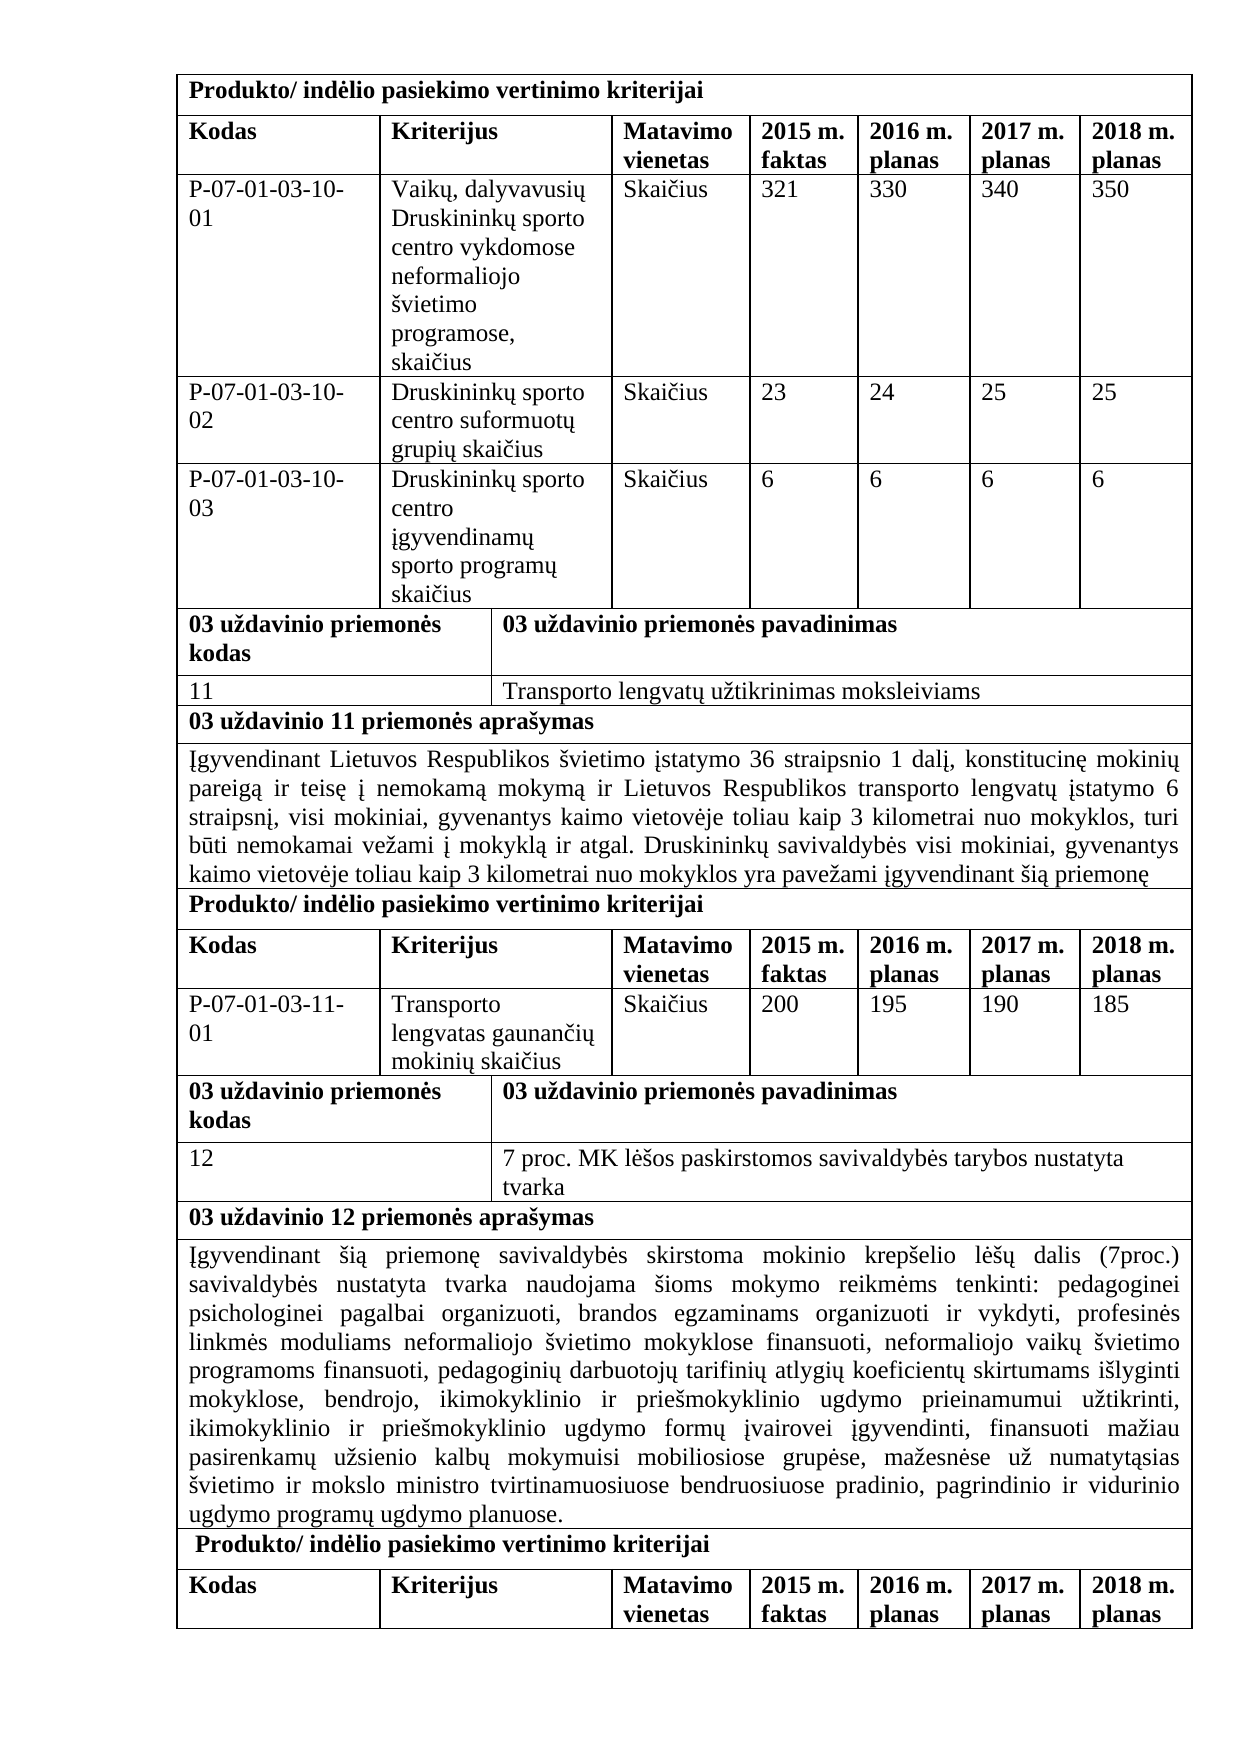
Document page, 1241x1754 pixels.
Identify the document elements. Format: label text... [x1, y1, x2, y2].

table_cell Skaičius [613, 377, 749, 463]
table_cell 7 proc. MK lėšos paskirstomos savivaldybės tarybos nustatyta tvarka [492, 1143, 1191, 1201]
table_cell 2016 m. planas [859, 930, 969, 988]
table_cell Matavimo vienetas [613, 930, 749, 988]
table_cell P-07-01-03-10-01 [178, 175, 379, 376]
table_cell 195 [859, 989, 969, 1075]
table_cell Vaikų, dalyvavusių Druskininkų sporto centro vykdomose neformaliojo švietimo programose, skaičius [381, 175, 611, 376]
table_cell Kodas [178, 930, 379, 988]
table_cell 350 [1081, 175, 1191, 376]
table_cell 321 [751, 175, 857, 376]
table_cell 185 [1081, 989, 1191, 1075]
table_cell 2018 m. planas [1081, 1570, 1191, 1627]
table_cell 6 [1081, 464, 1191, 608]
table_cell Produkto/ indėlio pasiekimo vertinimo kriterijai [178, 1529, 1191, 1569]
table_cell 25 [971, 377, 1079, 463]
table_cell Skaičius [613, 989, 749, 1075]
table_cell Produkto/ indėlio pasiekimo vertinimo kriterijai [178, 75, 1191, 115]
table_cell Įgyvendinant Lietuvos Respublikos švietimo įstatymo 36 straipsnio 1 dalį, konstitucinę mokinių pareigą ir teisę į nemokamą mokymą ir Lietuvos Respublikos transporto lengvatų įstatymo 6 straipsnį, visi mokiniai, gyvenantys kaimo vietovėje toliau kaip 3 kilometrai nuo mokyklos, turi būti nemokamai vežami į mokyklą ir atgal. Druskininkų savivaldybės visi mokiniai, gyvenantys kaimo vietovėje toliau kaip 3 kilometrai nuo mokyklos yra pavežami įgyvendinant šią priemonę [178, 744, 1191, 888]
table_cell Įgyvendinant šią priemonę savivaldybės skirstoma mokinio krepšelio lėšų dalis (7proc.) savivaldybės nustatyta tvarka naudojama šioms mokymo reikmėms tenkinti: pedagoginei psichologinei pagalbai organizuoti, brandos egzaminams organizuoti ir vykdyti, profesinės linkmės moduliams neformaliojo švietimo mokyklose finansuoti, neformaliojo vaikų švietimo programoms finansuoti, pedagoginių darbuotojų tarifinių atlygių koeficientų skirtumams išlyginti mokyklose, bendrojo, ikimokyklinio ir priešmokyklinio ugdymo prieinamumui užtikrinti, ikimokyklinio ir priešmokyklinio ugdymo formų įvairovei įgyvendinti, finansuoti mažiau pasirenkamų užsienio kalbų mokymuisi mobiliosiose grupėse, mažesnėse už numatytąsias švietimo ir mokslo ministro tvirtinamuosiuose bendruosiuose pradinio, pagrindinio ir vidurinio ugdymo programų ugdymo planuose. [178, 1240, 1191, 1528]
table_cell 03 uždavinio 11 priemonės aprašymas [178, 706, 1191, 743]
table_cell Skaičius [613, 464, 749, 608]
table_cell Skaičius [613, 175, 749, 376]
table_cell Kodas [178, 1570, 379, 1627]
table_cell Matavimo vienetas [613, 116, 749, 173]
table_cell 190 [971, 989, 1079, 1075]
table_cell Druskininkų sporto centro įgyvendinamų sporto programų skaičius [381, 464, 611, 608]
table_cell 2017 m. planas [971, 1570, 1079, 1627]
table_cell Transporto lengvatas gaunančių mokinių skaičius [381, 989, 611, 1075]
table_cell 6 [971, 464, 1079, 608]
table_cell 2017 m. planas [971, 116, 1079, 173]
table_cell 24 [859, 377, 969, 463]
table_cell Produkto/ indėlio pasiekimo vertinimo kriterijai [178, 889, 1191, 929]
table_cell 200 [751, 989, 857, 1075]
table_cell Druskininkų sporto centro suformuotų grupių skaičius [381, 377, 611, 463]
table_cell 03 uždavinio priemonės kodas [178, 1076, 491, 1142]
table_cell 2016 m. planas [859, 116, 969, 173]
table_cell Kriterijus [381, 930, 611, 988]
table_cell 2018 m. planas [1081, 116, 1191, 173]
table_cell P-07-01-03-10-02 [178, 377, 379, 463]
table_cell P-07-01-03-10-03 [178, 464, 379, 608]
table_cell 11 [178, 676, 491, 705]
table_cell 25 [1081, 377, 1191, 463]
table_cell 2017 m. planas [971, 930, 1079, 988]
table_cell 2015 m. faktas [751, 930, 857, 988]
table_cell Kriterijus [381, 1570, 611, 1627]
table_cell Kriterijus [381, 116, 611, 173]
table_cell 330 [859, 175, 969, 376]
table_cell 12 [178, 1143, 491, 1201]
table_cell 2015 m. faktas [751, 116, 857, 173]
table_cell 6 [751, 464, 857, 608]
table_cell 340 [971, 175, 1079, 376]
table_cell 23 [751, 377, 857, 463]
table_cell P-07-01-03-11-01 [178, 989, 379, 1075]
table_cell Transporto lengvatų užtikrinimas moksleiviams [492, 676, 1191, 705]
table_cell 03 uždavinio priemonės pavadinimas [492, 609, 1191, 675]
table_cell 2015 m. faktas [751, 1570, 857, 1627]
table_cell 6 [859, 464, 969, 608]
table_cell 2016 m. planas [859, 1570, 969, 1627]
table_cell 03 uždavinio priemonės kodas [178, 609, 491, 675]
table_cell 2018 m. planas [1081, 930, 1191, 988]
table_cell Kodas [178, 116, 379, 173]
table_cell Matavimo vienetas [613, 1570, 749, 1627]
table_cell 03 uždavinio 12 priemonės aprašymas [178, 1202, 1191, 1239]
table_cell 03 uždavinio priemonės pavadinimas [492, 1076, 1191, 1142]
